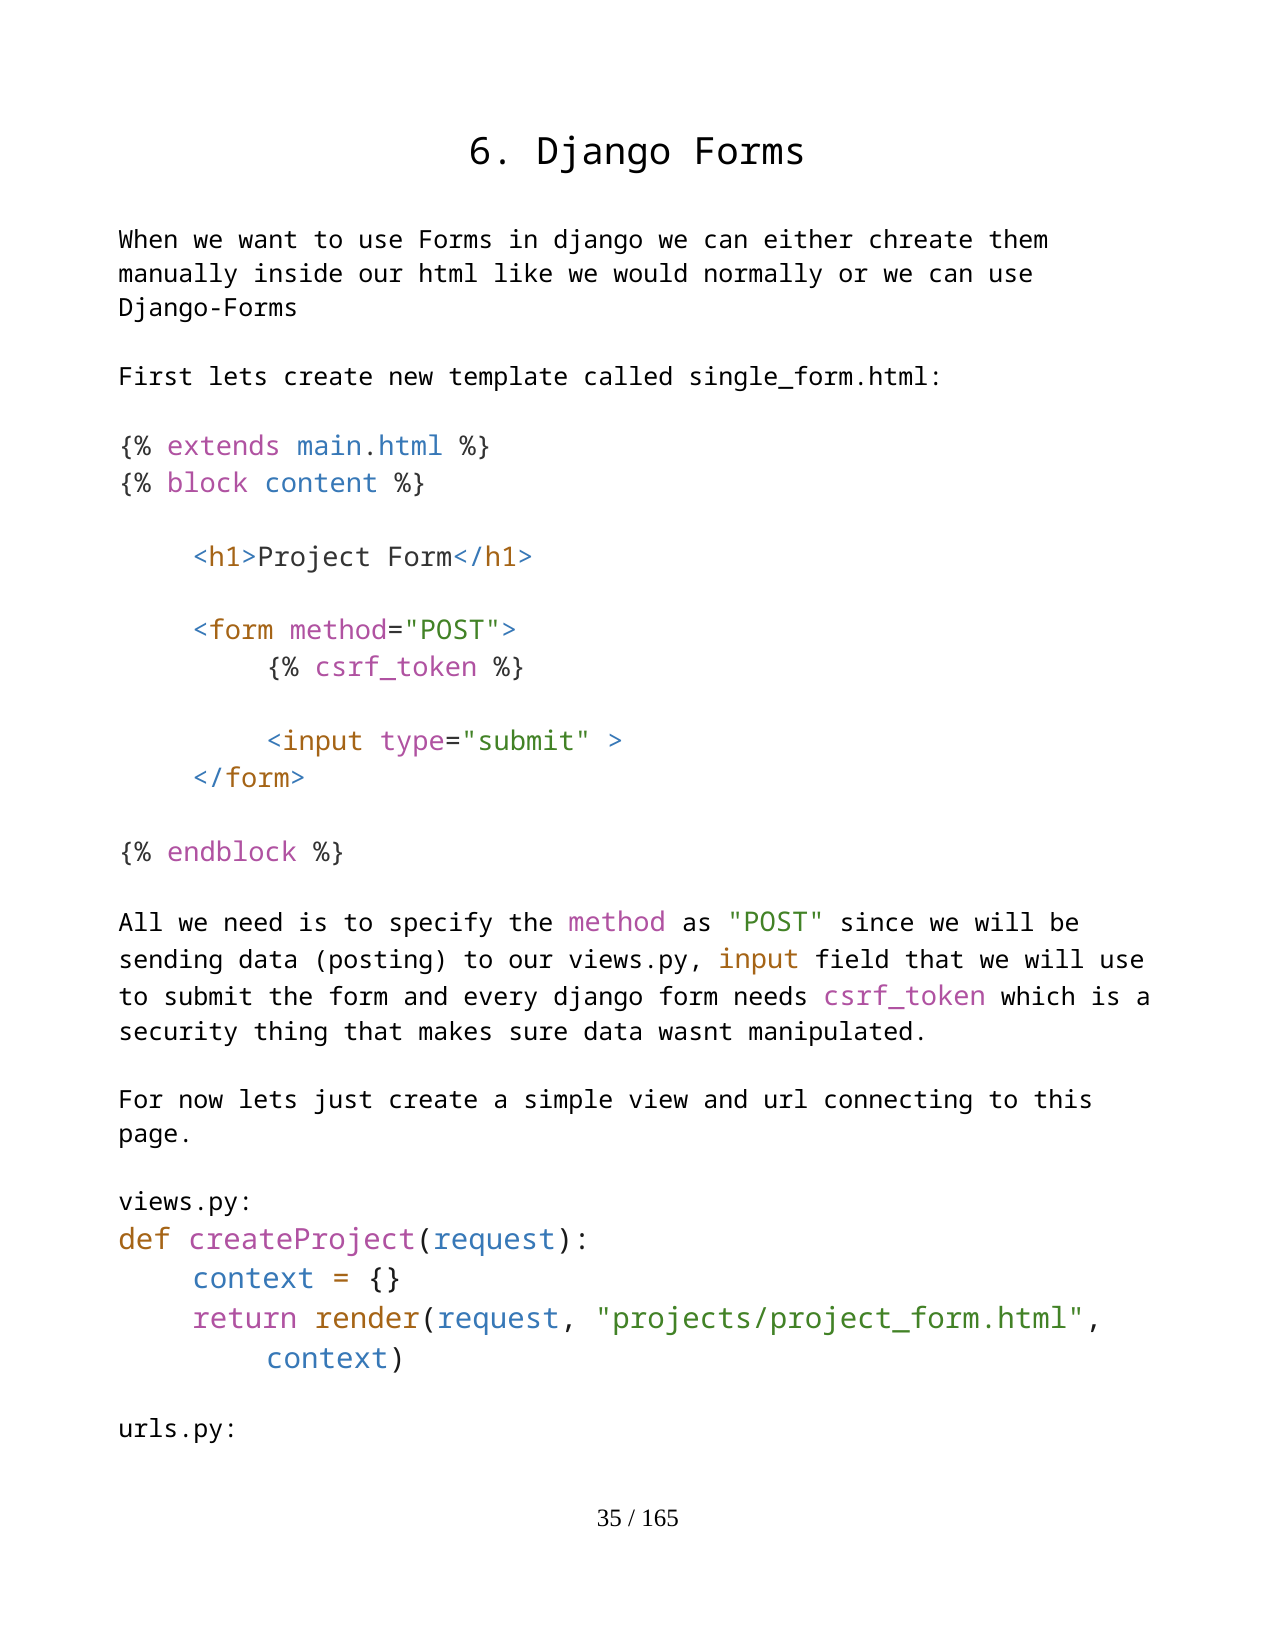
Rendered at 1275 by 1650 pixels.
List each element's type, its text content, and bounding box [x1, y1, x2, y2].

text <form method="POST"> [118, 611, 1157, 648]
subtitle 6. Django Forms [118, 124, 1157, 175]
text urls.py: [118, 1411, 1157, 1445]
text views.py: [118, 1184, 1157, 1218]
text {% csrf_token %} [118, 648, 1157, 684]
text {% endblock %} [118, 832, 1157, 869]
text <input type="submit" > [118, 721, 1157, 758]
text {% block content %} [118, 463, 1157, 500]
text return render(request, "projects/project_form.html", context) [118, 1297, 1157, 1377]
text Django-Forms [118, 290, 1157, 324]
text <h1>Project Form</h1> [118, 537, 1157, 574]
text {% extends main.html %} [118, 426, 1157, 463]
text All we need is to specify the method as "POST" since we will be sending data (posting) to our views.py, input field that we will use to submit the form and every django form needs csrf_token which is a security thing that makes sure data wasnt manipulated. [118, 903, 1157, 1048]
text </form> [118, 758, 1157, 795]
text First lets create new template called single_form.html: [118, 358, 1157, 392]
text For now lets just create a simple view and url connecting to this page. [118, 1082, 1157, 1150]
text context = {} [118, 1258, 1157, 1297]
text When we want to use Forms in django we can either chreate them manually inside our html like we would normally or we can use [118, 222, 1157, 290]
text def createProject(request): [118, 1218, 1157, 1258]
